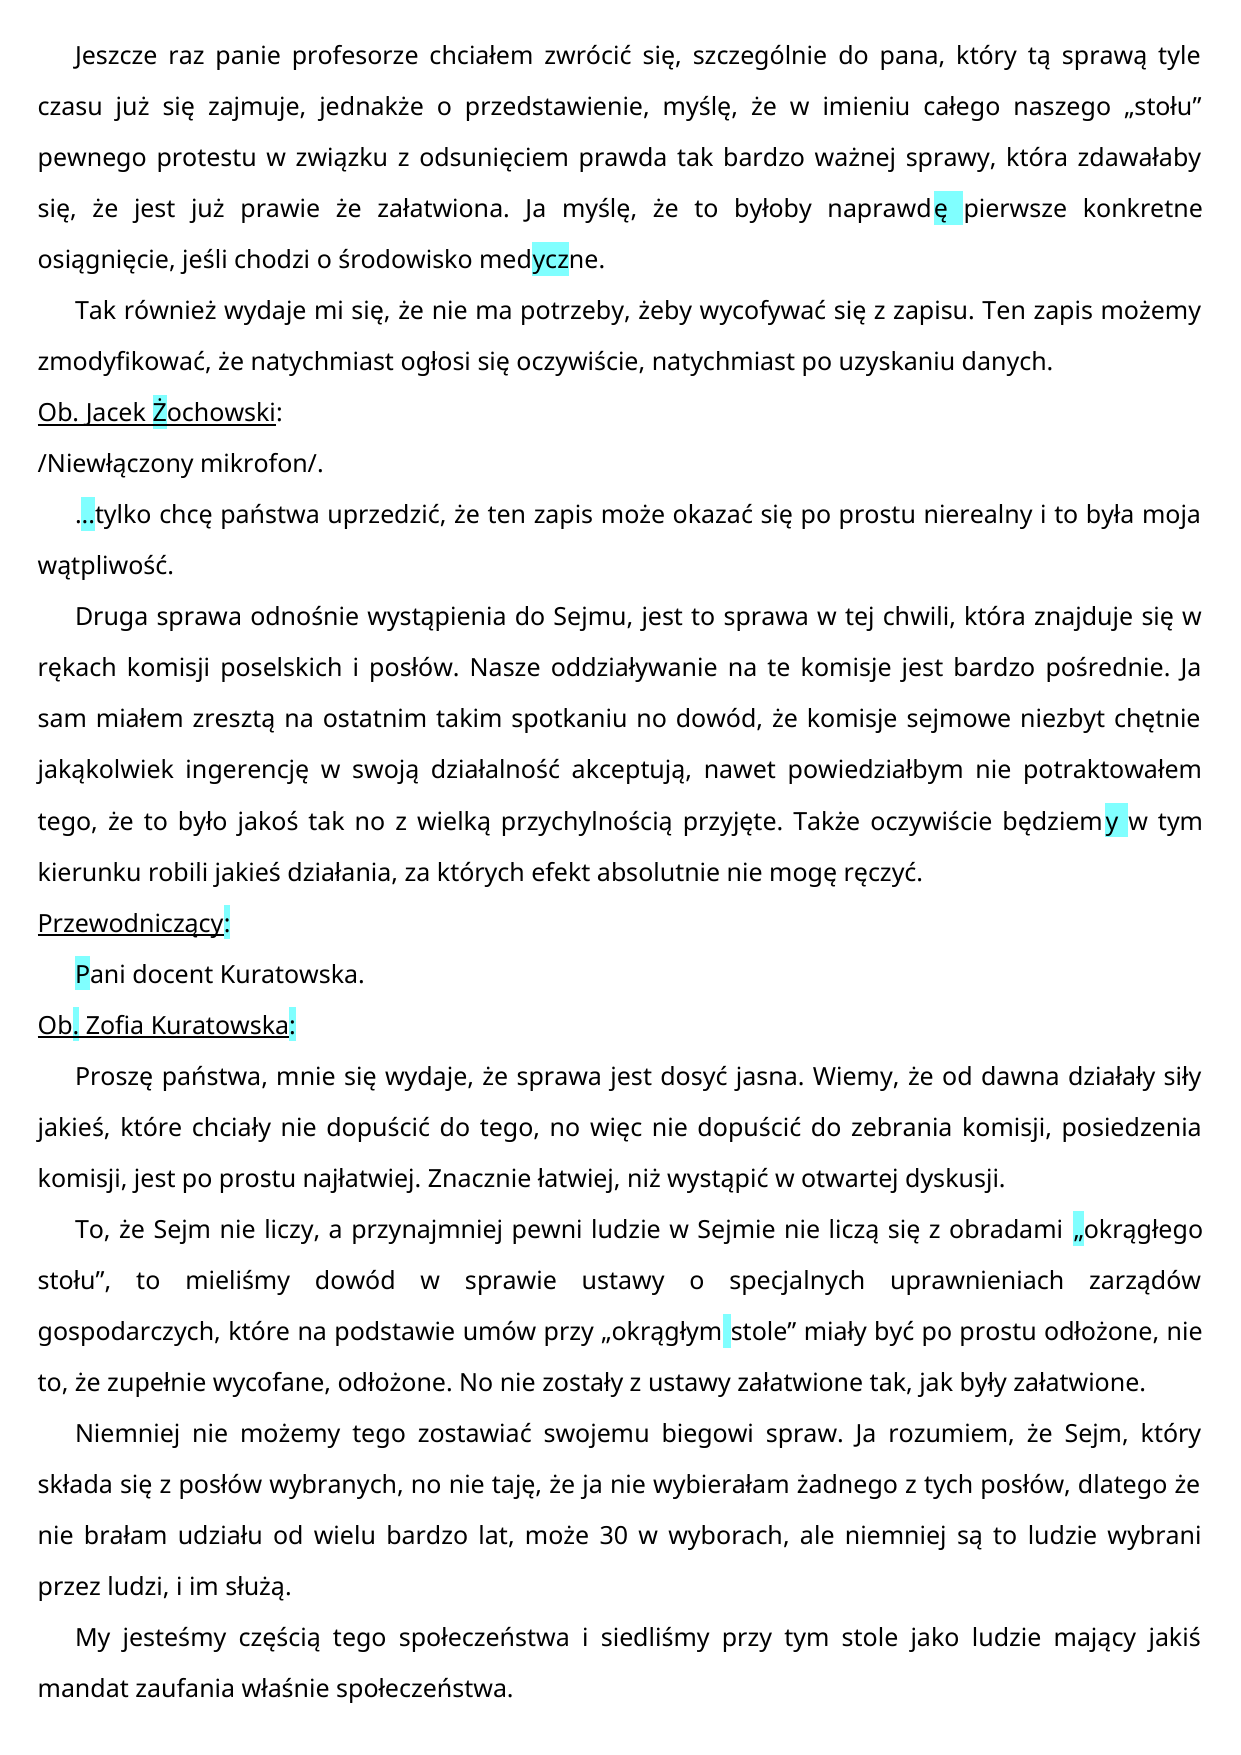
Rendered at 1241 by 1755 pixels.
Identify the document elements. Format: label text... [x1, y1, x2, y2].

text Niemniej nie możemy tego zostawiać swojemu biegowi spraw. Ja rozumiem, że Sejm, który składa się z posłów wybranych, no nie taję, że ja nie wybierałam żadnego z tych posłów, dlatego że nie brałam udziału od wielu bardzo lat, może 30 w wyborach, ale niemniej są to ludzie wybrani przez ludzi, i im służą. [37, 1416, 1203, 1603]
text To, że Sejm nie liczy, a przynajmniej pewni ludzie w Sejmie nie liczą się z obradami „okrągłego stołu”, to mieliśmy dowód w sprawie ustawy o specjalnych uprawnieniach zarządów gospodarczych, które na podstawie umów przy „okrągłym stole” miały być po prostu odłożone, nie to, że zupełnie wycofane, odłożone. No nie zostały z ustawy załatwione tak, jak były załatwione. [37, 1211, 1203, 1399]
text /Niewłączony mikrofon/. [37, 446, 1203, 480]
text Pani docent Kuratowska. [37, 956, 1203, 990]
text Przewodniczący: [37, 905, 1203, 939]
text ...tylko chcę państwa uprzedzić, że ten zapis może okazać się po prostu nierealny i to była moja wątpliwość. [37, 497, 1203, 582]
text Jeszcze raz panie profesorze chciałem zwrócić się, szczególnie do pana, który tą sprawą tyle czasu już się zajmuje, jednakże o przedstawienie, myślę, że w imieniu całego naszego „stołu” pewnego protestu w związku z odsunięciem prawda tak bardzo ważnej sprawy, która zdawałaby się, że jest już prawie że załatwiona. Ja myślę, że to byłoby naprawdę pierwsze konkretne osiągnięcie, jeśli chodzi o środowisko medyczne. [37, 37, 1203, 276]
text My jesteśmy częścią tego społeczeństwa i siedliśmy przy tym stole jako ludzie mający jakiś mandat zaufania właśnie społeczeństwa. [37, 1620, 1203, 1705]
text Tak również wydaje mi się, że nie ma potrzeby, żeby wycofywać się z zapisu. Ten zapis możemy zmodyfikować, że natychmiast ogłosi się oczywiście, natychmiast po uzyskaniu danych. [37, 293, 1203, 378]
text Druga sprawa odnośnie wystąpienia do Sejmu, jest to sprawa w tej chwili, która znajduje się w rękach komisji poselskich i posłów. Nasze oddziaływanie na te komisje jest bardzo pośrednie. Ja sam miałem zresztą na ostatnim takim spotkaniu no dowód, że komisje sejmowe niezbyt chętnie jakąkolwiek ingerencję w swoją działalność akceptują, nawet powiedziałbym nie potraktowałem tego, że to było jakoś tak no z wielką przychylnością przyjęte. Także oczywiście będziemy w tym kierunku robili jakieś działania, za których efekt absolutnie nie mogę ręczyć. [37, 599, 1203, 888]
text Ob. Zofia Kuratowska: [37, 1007, 1203, 1041]
text Ob. Jacek Żochowski: [37, 395, 1203, 429]
text Proszę państwa, mnie się wydaje, że sprawa jest dosyć jasna. Wiemy, że od dawna działały siły jakieś, które chciały nie dopuścić do tego, no więc nie dopuścić do zebrania komisji, posiedzenia komisji, jest po prostu najłatwiej. Znacznie łatwiej, niż wystąpić w otwartej dyskusji. [37, 1058, 1203, 1194]
